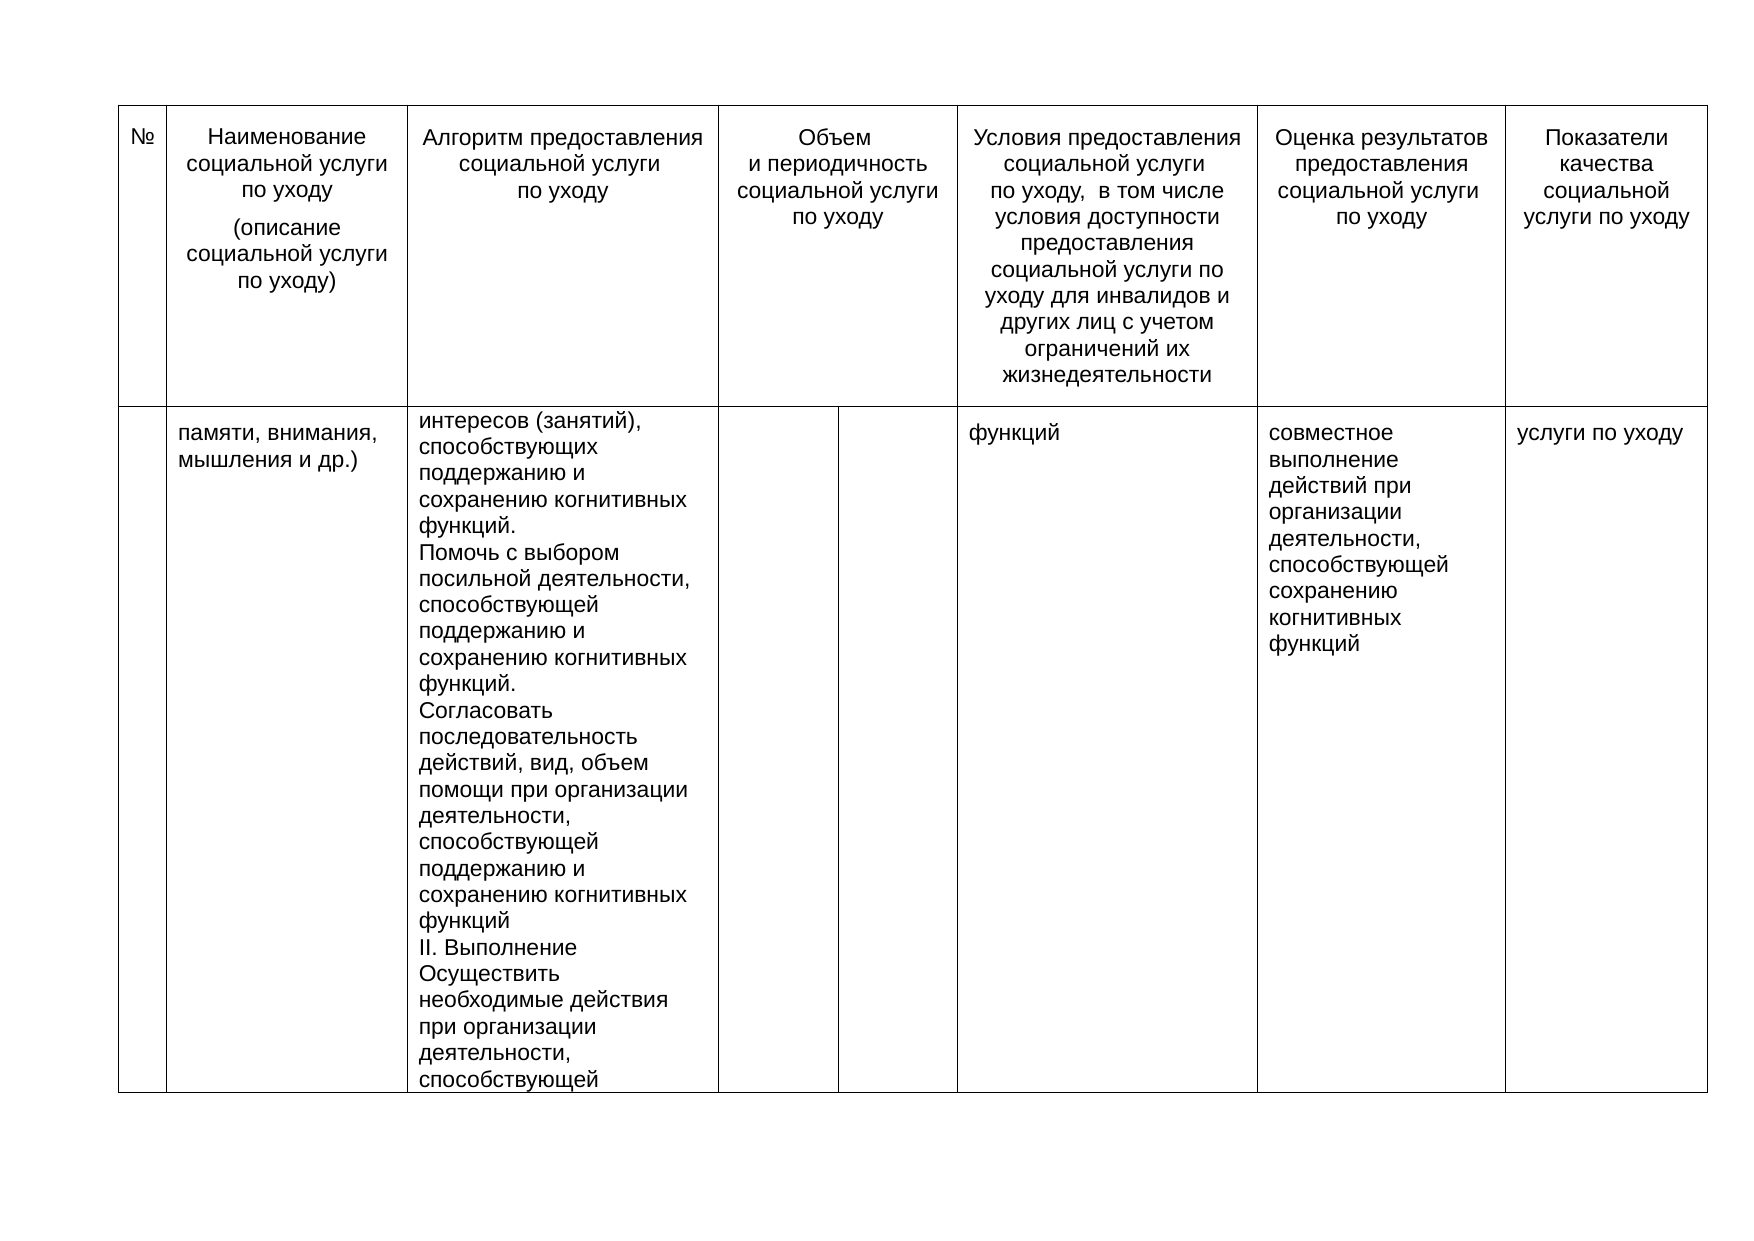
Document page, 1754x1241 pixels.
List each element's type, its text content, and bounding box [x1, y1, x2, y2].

table_header Наименование социальной услуги по уходу (описание социальной услуги по уходу) [167, 106, 407, 406]
table_header Алгоритм предоставления социальной услуги по уходу [408, 106, 718, 406]
table_header № [119, 106, 166, 406]
table_cell услуги по уходу [1506, 407, 1707, 1092]
table_header Условия предоставления социальной услуги по уходу, в том числе условия доступности предоставления социальной услуги по уходу для инвалидов и других лиц с учетом ограничений их жизнедеятельности [958, 106, 1257, 406]
table_header Оценка результатов предоставления социальной услуги по уходу [1258, 106, 1505, 406]
table_cell совместное выполнение действий при организации деятельности, способствующей сохранению когнитивных функций [1258, 407, 1505, 1092]
table_cell [119, 407, 166, 1092]
table_header Показатели качества социальной услуги по уходу [1506, 106, 1707, 406]
table_cell функций [958, 407, 1257, 1092]
table_cell памяти, внимания, мышления и др.) [167, 407, 407, 1092]
table_header Объем и периодичность социальной услуги по уходу [719, 106, 957, 406]
table_cell интересов (занятий), способствующих поддержанию и сохранению когнитивных функций. Помочь с выбором посильной деятельности, способствующей поддержанию и сохранению когнитивных функций. Согласовать последовательность действий, вид, объем помощи при организации деятельности, способствующей поддержанию и сохранению когнитивных функций II. Выполнение Осуществить необходимые действия при организации деятельности, способствующей [408, 407, 718, 1092]
table_cell [839, 407, 957, 1092]
table_cell [719, 407, 838, 1092]
